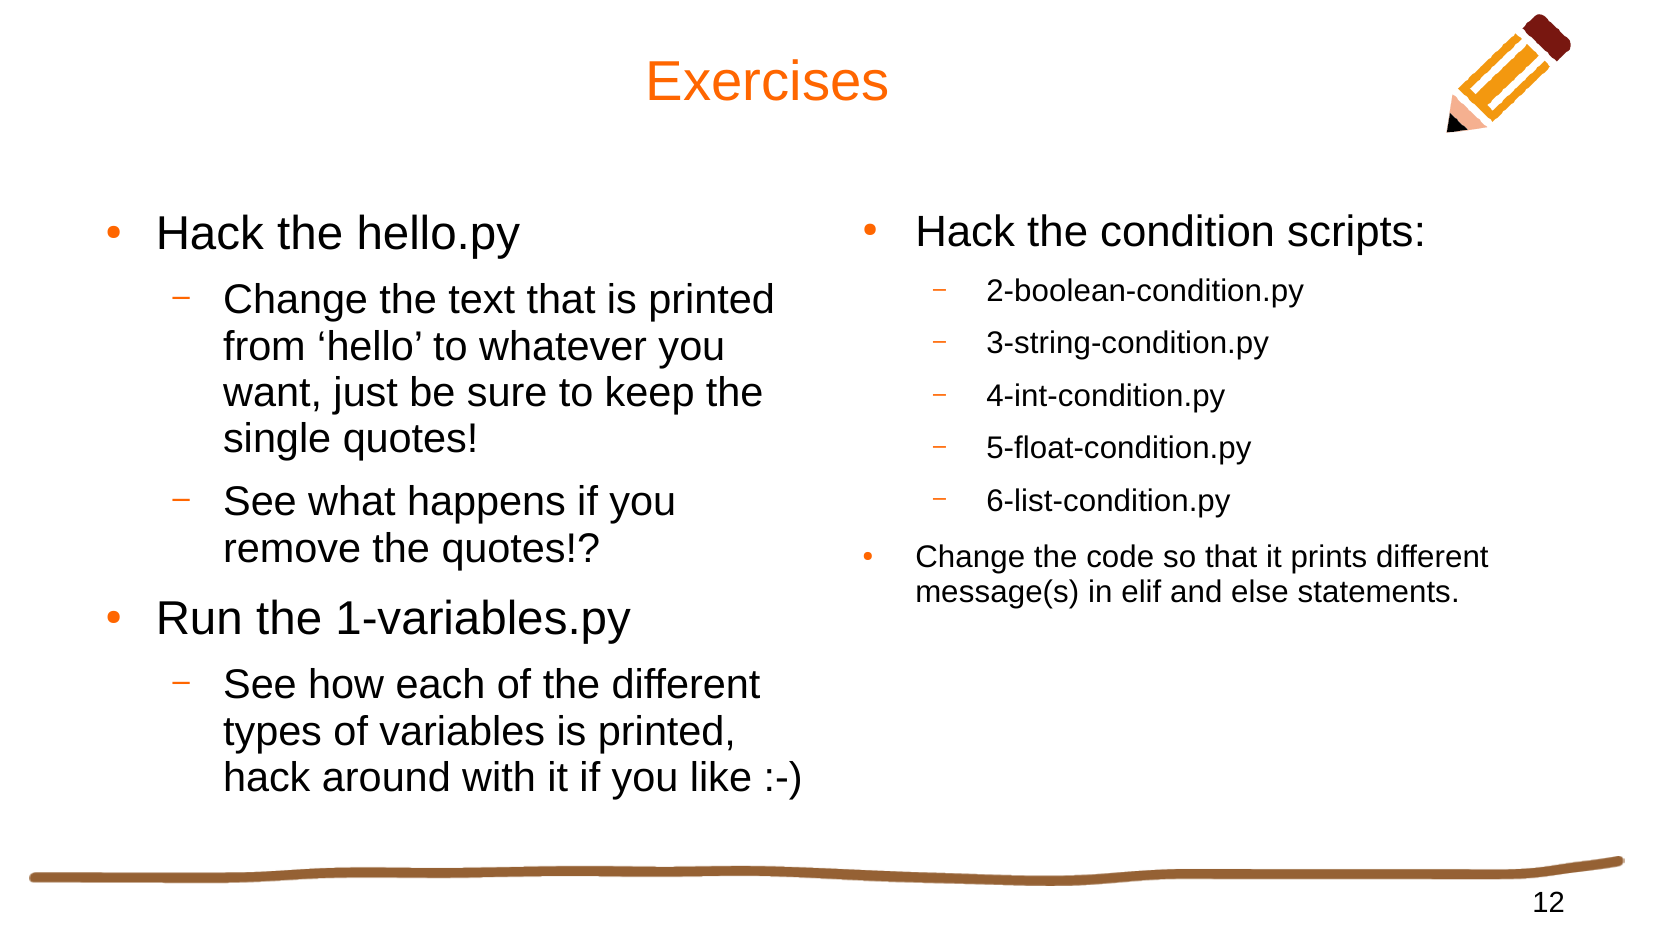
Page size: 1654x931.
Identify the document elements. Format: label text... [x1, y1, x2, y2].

picture [29, 856, 1625, 886]
title Exercises [88, 29, 1447, 133]
list Hack the hello.py Change the text that is printed from ‘hello’ to whatever you want, just be sure to keep the single quotes! See what happens if you remove the quotes!? Run the 1-variables.py See how each of the different types of variables is printed, hack around with it if you like :-) [88, 206, 809, 857]
list Hack the condition scripts: 2-boolean-condition.py 3-string-condition.py 4-int-condition.py 5-float-condition.py 6-list-condition.py Change the code so that it prints different message(s) in elif and else statements. [844, 206, 1565, 857]
picture [1446, 14, 1571, 133]
